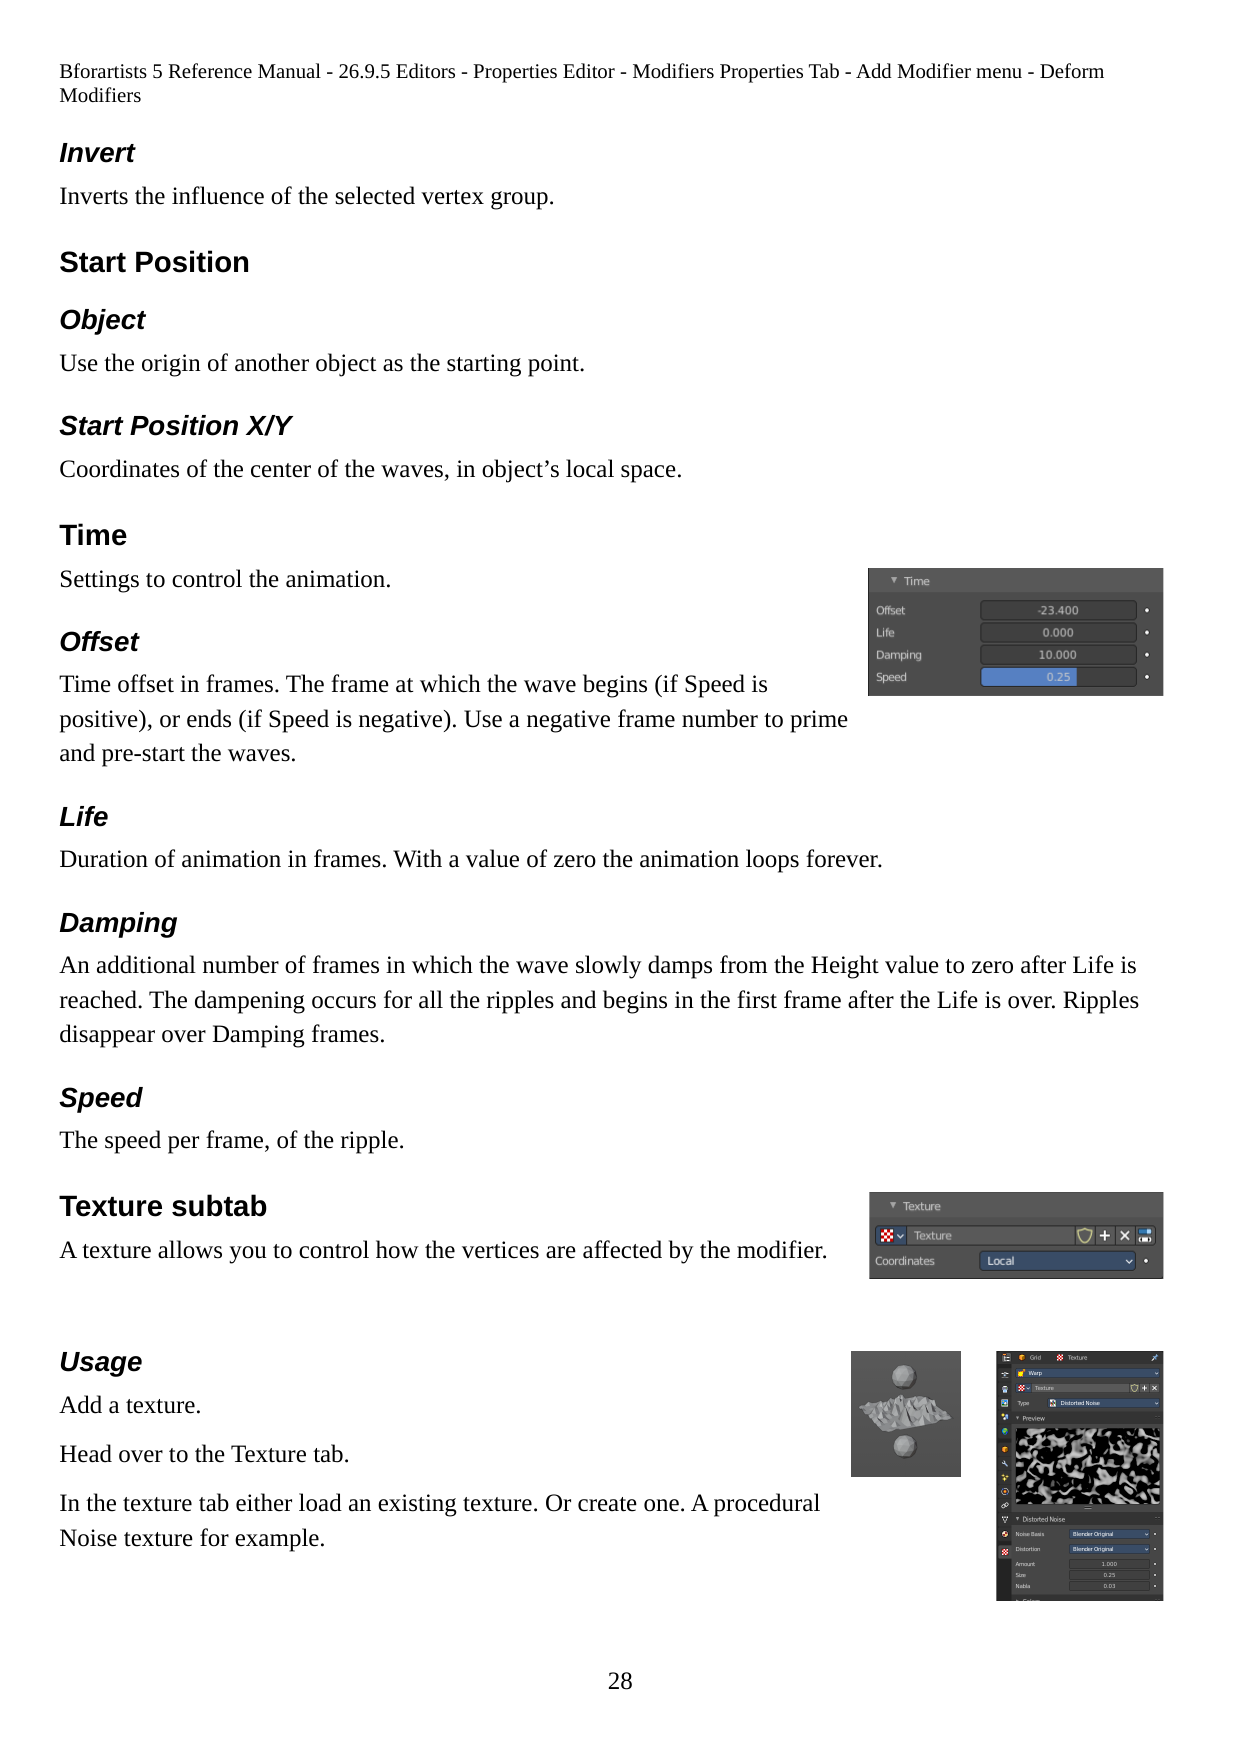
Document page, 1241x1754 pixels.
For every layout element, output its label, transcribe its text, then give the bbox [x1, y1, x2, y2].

subtitle Usage [59, 1346, 1181, 1378]
subtitle Damping [59, 906, 1181, 938]
subtitle [1164, 625, 1181, 657]
picture [996, 1351, 1164, 1601]
picture [851, 1351, 961, 1477]
text In the texture tab either load an existing texture. Or create one. A procedural Noise texture for example. [59, 1488, 996, 1552]
text The speed per frame, of the ripple. [59, 1125, 1181, 1154]
text A texture allows you to control how the vertices are affected by the modifier. [59, 1235, 869, 1264]
text [1164, 1390, 1181, 1419]
text Head over to the Texture tab. [59, 1439, 851, 1468]
text [961, 1390, 996, 1419]
subtitle Object [59, 303, 1181, 335]
subtitle Life [59, 800, 1181, 832]
text Duration of animation in frames. With a value of zero the animation loops forever. [59, 844, 1181, 873]
picture [868, 568, 1164, 696]
text An additional number of frames in which the wave slowly damps from the Height value to zero after Life is reached. The dampening occurs for all the ripples and begins in the first frame after the Life is over. Ripples disappear over Damping frames. [59, 950, 1181, 1048]
subtitle Time [59, 517, 1181, 551]
picture [869, 1192, 1164, 1279]
text Inverts the influence of the selected vertex group. [59, 181, 1181, 210]
text Add a texture. [59, 1390, 851, 1419]
text Use the origin of another object as the starting point. [59, 348, 1181, 377]
text Coordinates of the center of the waves, in object’s local space. [59, 454, 1181, 482]
subtitle Texture subtab [59, 1189, 1181, 1223]
subtitle Start Position X/Y [59, 409, 1181, 441]
text Settings to control the animation. [59, 564, 1181, 592]
text Time offset in frames. The frame at which the wave begins (if Speed is positive), or ends (if Speed is negative). Use a negative frame number to prime and pre-start the waves. [59, 669, 1181, 767]
text [961, 1439, 996, 1468]
subtitle Speed [59, 1081, 1181, 1113]
subtitle Invert [59, 137, 1181, 168]
subtitle Start Position [59, 245, 1181, 278]
subtitle Offset [59, 625, 868, 657]
